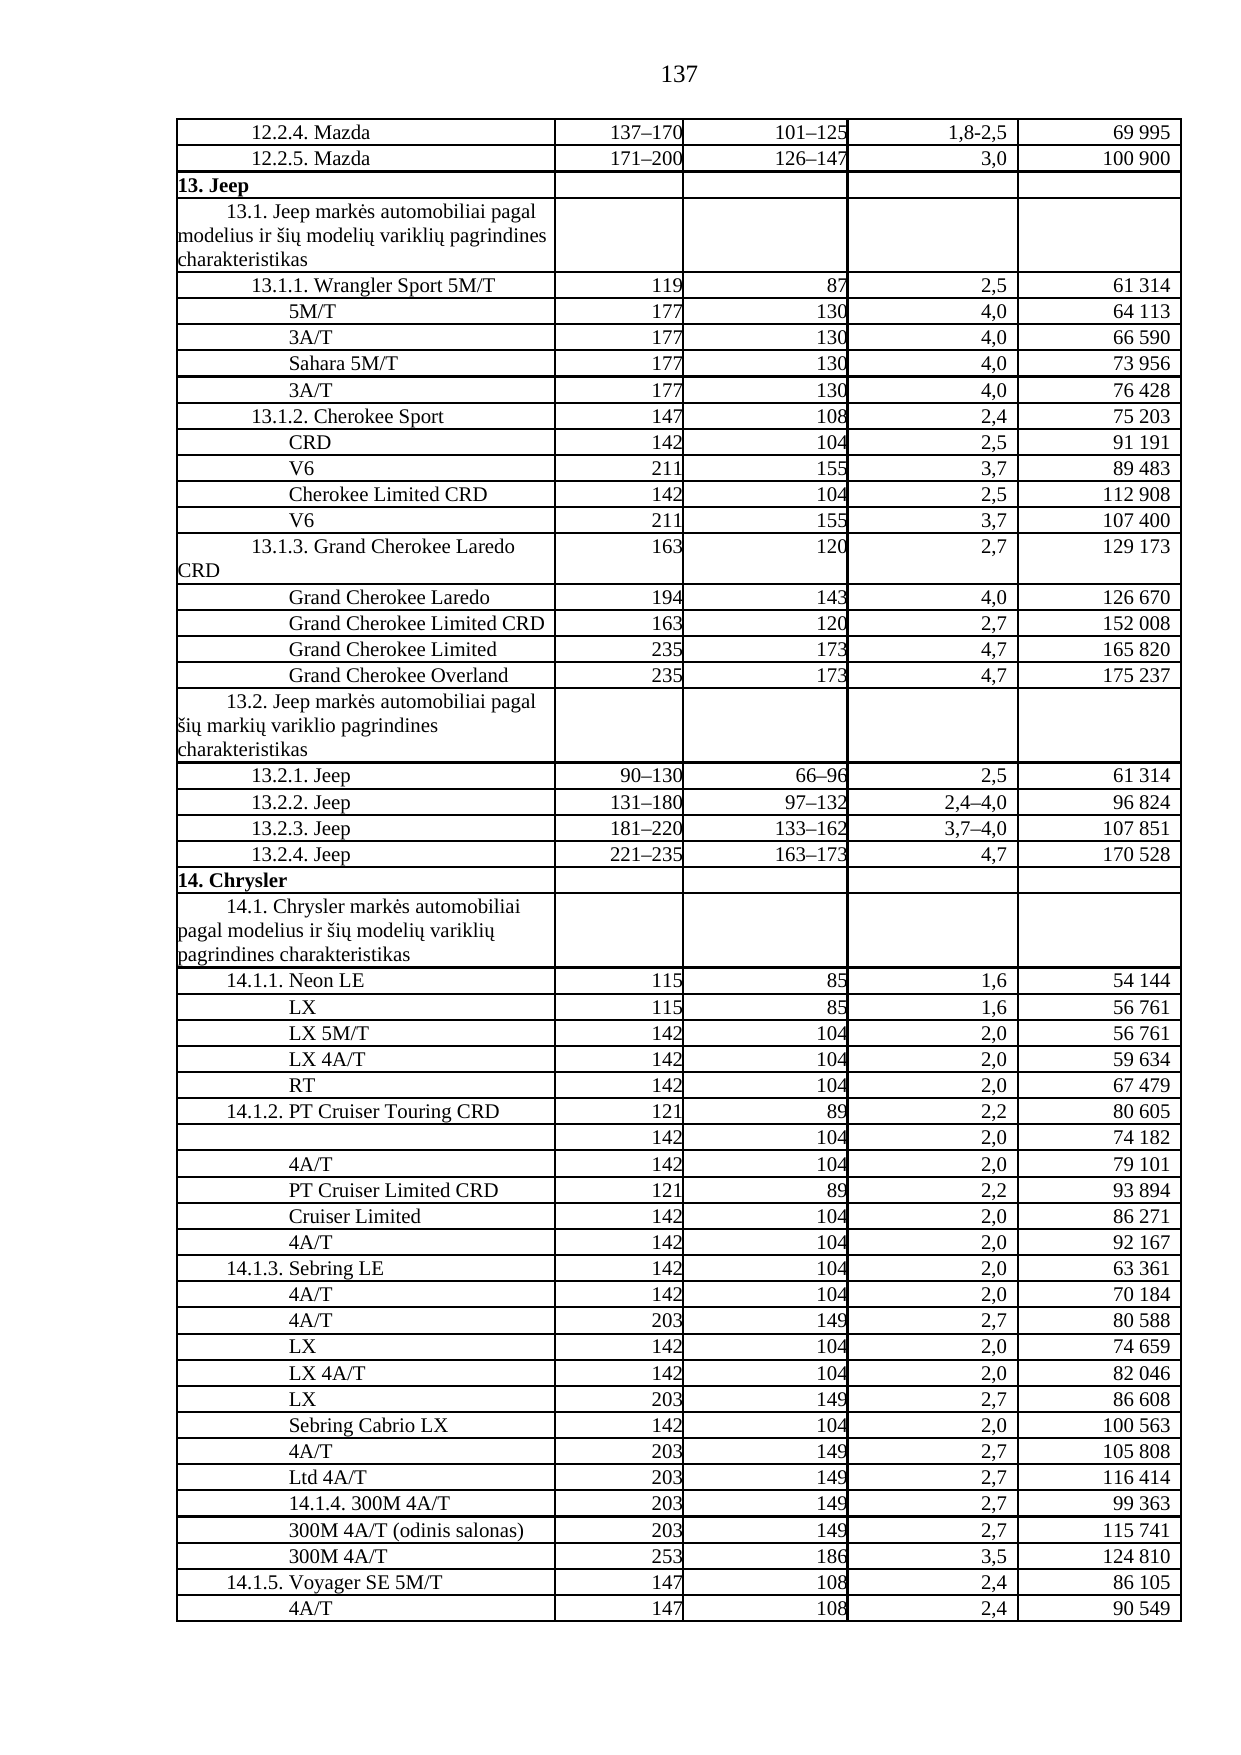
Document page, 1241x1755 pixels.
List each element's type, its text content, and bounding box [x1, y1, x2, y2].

table_cell Cherokee Limited CRD [178, 482, 554, 506]
table_cell 120 [684, 534, 846, 582]
table_cell [849, 173, 1017, 197]
table_cell 100 900 [1019, 146, 1180, 170]
table_cell 203 [556, 1439, 682, 1463]
table_cell [1019, 173, 1180, 197]
table_cell LX [178, 995, 554, 1019]
table_cell 124 810 [1019, 1544, 1180, 1568]
table_cell [684, 868, 846, 892]
table_cell 130 [684, 299, 846, 323]
table_cell 211 [556, 508, 682, 532]
table_cell 14. Chrysler [178, 868, 554, 892]
table_cell 173 [684, 663, 846, 687]
table_cell 75 203 [1019, 404, 1180, 428]
table_cell V6 [178, 508, 554, 532]
table_cell [178, 1125, 554, 1149]
table_cell 3A/T [178, 378, 554, 402]
table_cell 86 105 [1019, 1570, 1180, 1594]
table_cell 1,6 [849, 995, 1017, 1019]
table_cell 142 [556, 1125, 682, 1149]
table_cell 13.1.3. Grand Cherokee Laredo CRD [178, 534, 554, 582]
table_cell 177 [556, 325, 682, 349]
table_cell 142 [556, 1413, 682, 1437]
table_cell 181–220 [556, 816, 682, 840]
table_cell 104 [684, 1335, 846, 1358]
table_cell 104 [684, 430, 846, 454]
table_cell 13.1.1. Wrangler Sport 5M/T [178, 273, 554, 297]
table_cell 2,5 [849, 764, 1017, 787]
table_cell LX 5M/T [178, 1021, 554, 1045]
table_cell 142 [556, 1256, 682, 1280]
table_cell 142 [556, 1204, 682, 1228]
table_cell 119 [556, 273, 682, 297]
table_cell Sebring Cabrio LX [178, 1413, 554, 1437]
table_cell LX [178, 1335, 554, 1358]
table_cell RT [178, 1073, 554, 1097]
table_cell 14.1.3. Sebring LE [178, 1256, 554, 1280]
table_cell 104 [684, 1361, 846, 1385]
table_cell 2,4–4,0 [849, 790, 1017, 814]
table_cell 80 605 [1019, 1099, 1180, 1123]
table_cell 4,7 [849, 663, 1017, 687]
table_cell 173 [684, 637, 846, 661]
table_cell 89 483 [1019, 456, 1180, 480]
table_cell 155 [684, 456, 846, 480]
table_cell Cruiser Limited [178, 1204, 554, 1228]
table_cell 86 608 [1019, 1387, 1180, 1411]
table_cell 104 [684, 1256, 846, 1280]
table_cell 2,2 [849, 1099, 1017, 1123]
table_cell 133–162 [684, 816, 846, 840]
table_cell 2,7 [849, 1491, 1017, 1515]
table_cell 2,0 [849, 1230, 1017, 1254]
table_cell 87 [684, 273, 846, 297]
table_cell 130 [684, 351, 846, 375]
table_cell 3,7 [849, 456, 1017, 480]
table_cell 12.2.5. Mazda [178, 146, 554, 170]
table_cell 149 [684, 1518, 846, 1542]
table_cell 64 113 [1019, 299, 1180, 323]
table_cell [684, 173, 846, 197]
table_cell 61 314 [1019, 273, 1180, 297]
table_cell [556, 173, 682, 197]
table_cell 76 428 [1019, 378, 1180, 402]
table_cell 104 [684, 1151, 846, 1176]
table_cell 147 [556, 404, 682, 428]
table_cell 104 [684, 1021, 846, 1045]
table_cell 186 [684, 1544, 846, 1568]
table_cell 203 [556, 1387, 682, 1411]
table_cell 2,5 [849, 482, 1017, 506]
table_cell 4A/T [178, 1439, 554, 1463]
table_cell 108 [684, 1570, 846, 1594]
table_cell 203 [556, 1465, 682, 1489]
table_cell 4,0 [849, 378, 1017, 402]
table_cell 147 [556, 1596, 682, 1620]
table_cell 126 670 [1019, 585, 1180, 609]
table_cell 104 [684, 1073, 846, 1097]
table_cell 116 414 [1019, 1465, 1180, 1489]
table_cell 2,0 [849, 1282, 1017, 1306]
table_cell 13.2.4. Jeep [178, 842, 554, 866]
table_cell 142 [556, 1230, 682, 1254]
table_cell 2,4 [849, 404, 1017, 428]
table_cell 147 [556, 1570, 682, 1594]
table_cell 211 [556, 456, 682, 480]
table_cell Grand Cherokee Limited [178, 637, 554, 661]
table_cell 115 [556, 995, 682, 1019]
table_cell 2,0 [849, 1361, 1017, 1385]
table_cell 112 908 [1019, 482, 1180, 506]
table_cell 59 634 [1019, 1047, 1180, 1071]
table_cell LX [178, 1387, 554, 1411]
table_cell 85 [684, 969, 846, 992]
table_cell [849, 894, 1017, 966]
table_cell 2,7 [849, 1387, 1017, 1411]
table_cell 12.2.4. Mazda [178, 120, 554, 144]
table_cell 90–130 [556, 764, 682, 787]
table_cell 203 [556, 1491, 682, 1515]
table_cell 137–170 [556, 120, 682, 144]
table_cell 2,0 [849, 1125, 1017, 1149]
table_cell 2,7 [849, 1308, 1017, 1332]
table_cell 13.2.3. Jeep [178, 816, 554, 840]
table_cell 104 [684, 1230, 846, 1254]
table_cell 105 808 [1019, 1439, 1180, 1463]
table_cell 203 [556, 1308, 682, 1332]
table_cell 104 [684, 1413, 846, 1437]
table_cell 155 [684, 508, 846, 532]
table_cell 142 [556, 1047, 682, 1071]
table_cell 66 590 [1019, 325, 1180, 349]
table_cell 104 [684, 1047, 846, 1071]
table_cell 4,0 [849, 585, 1017, 609]
table_cell [684, 894, 846, 966]
table_cell 89 [684, 1099, 846, 1123]
table_cell 93 894 [1019, 1178, 1180, 1202]
table_cell 14.1.5. Voyager SE 5M/T [178, 1570, 554, 1594]
table_cell LX 4A/T [178, 1361, 554, 1385]
table_cell 142 [556, 1361, 682, 1385]
table_cell 4A/T [178, 1308, 554, 1332]
table_cell 177 [556, 351, 682, 375]
table_cell 101–125 [684, 120, 846, 144]
table_cell 163 [556, 611, 682, 635]
table_cell 149 [684, 1308, 846, 1332]
table_cell 221–235 [556, 842, 682, 866]
table_cell 80 588 [1019, 1308, 1180, 1332]
table_cell 13.2.2. Jeep [178, 790, 554, 814]
table_cell 131–180 [556, 790, 682, 814]
table_cell 13. Jeep [178, 173, 554, 197]
table_cell 74 182 [1019, 1125, 1180, 1149]
table_cell 115 [556, 969, 682, 992]
table_cell 4,7 [849, 842, 1017, 866]
table_cell [849, 199, 1017, 271]
table_cell 2,0 [849, 1047, 1017, 1071]
table_cell Sahara 5M/T [178, 351, 554, 375]
table_cell 2,2 [849, 1178, 1017, 1202]
table_cell 126–147 [684, 146, 846, 170]
table_cell 86 271 [1019, 1204, 1180, 1228]
table_cell 54 144 [1019, 969, 1180, 992]
table_cell 73 956 [1019, 351, 1180, 375]
table_cell 4A/T [178, 1151, 554, 1176]
table_cell 2,7 [849, 1465, 1017, 1489]
table_cell [1019, 199, 1180, 271]
table_cell 203 [556, 1518, 682, 1542]
table_cell 5M/T [178, 299, 554, 323]
table_cell 4,7 [849, 637, 1017, 661]
table_cell [684, 199, 846, 271]
table_cell Grand Cherokee Laredo [178, 585, 554, 609]
table_cell 4,0 [849, 325, 1017, 349]
table_cell 175 237 [1019, 663, 1180, 687]
table_cell 99 363 [1019, 1491, 1180, 1515]
table_cell 70 184 [1019, 1282, 1180, 1306]
table_cell LX 4A/T [178, 1047, 554, 1071]
table_cell [849, 868, 1017, 892]
table_cell 130 [684, 325, 846, 349]
table_cell 56 761 [1019, 995, 1180, 1019]
table_cell 142 [556, 482, 682, 506]
table_cell 120 [684, 611, 846, 635]
table_cell 163–173 [684, 842, 846, 866]
table_cell 235 [556, 637, 682, 661]
table_cell 165 820 [1019, 637, 1180, 661]
table_cell 4A/T [178, 1282, 554, 1306]
table_cell 67 479 [1019, 1073, 1180, 1097]
table_cell PT Cruiser Limited CRD [178, 1178, 554, 1202]
table_cell 2,0 [849, 1413, 1017, 1437]
table_cell 4,0 [849, 351, 1017, 375]
table_cell 121 [556, 1178, 682, 1202]
table_cell [1019, 868, 1180, 892]
table_cell 142 [556, 430, 682, 454]
table_cell 129 173 [1019, 534, 1180, 582]
table_cell 163 [556, 534, 682, 582]
table_cell 104 [684, 482, 846, 506]
table_cell V6 [178, 456, 554, 480]
table_cell 2,7 [849, 1439, 1017, 1463]
table_cell 108 [684, 404, 846, 428]
table_cell 3A/T [178, 325, 554, 349]
table_cell 170 528 [1019, 842, 1180, 866]
table_cell 3,0 [849, 146, 1017, 170]
table_cell 4,0 [849, 299, 1017, 323]
table_cell 14.1.2. PT Cruiser Touring CRD [178, 1099, 554, 1123]
table_cell 3,7 [849, 508, 1017, 532]
table_cell 1,6 [849, 969, 1017, 992]
table_cell 2,7 [849, 534, 1017, 582]
table_cell 149 [684, 1465, 846, 1489]
table_cell [1019, 689, 1180, 761]
table_cell 300M 4A/T (odinis salonas) [178, 1518, 554, 1542]
table_cell 13.1.2. Cherokee Sport [178, 404, 554, 428]
table_cell 142 [556, 1282, 682, 1306]
table_cell 74 659 [1019, 1335, 1180, 1358]
table_cell [684, 689, 846, 761]
table_cell 4A/T [178, 1596, 554, 1620]
table_cell 2,7 [849, 1518, 1017, 1542]
table_cell 142 [556, 1151, 682, 1176]
table_cell [556, 868, 682, 892]
table_cell 149 [684, 1387, 846, 1411]
table_cell 107 851 [1019, 816, 1180, 840]
table_cell Ltd 4A/T [178, 1465, 554, 1489]
table_cell 14.1. Chrysler markės automobiliai pagal modelius ir šių modelių variklių pagrindines charakteristikas [178, 894, 554, 966]
table_cell 104 [684, 1204, 846, 1228]
table_cell 2,5 [849, 430, 1017, 454]
table_cell 90 549 [1019, 1596, 1180, 1620]
table_cell 85 [684, 995, 846, 1019]
table_cell 4A/T [178, 1230, 554, 1254]
table_cell CRD [178, 430, 554, 454]
table_cell 2,0 [849, 1151, 1017, 1176]
table_cell 177 [556, 299, 682, 323]
table_cell 108 [684, 1596, 846, 1620]
table_cell 152 008 [1019, 611, 1180, 635]
table_cell 2,4 [849, 1596, 1017, 1620]
table_cell 300M 4A/T [178, 1544, 554, 1568]
table_cell 3,5 [849, 1544, 1017, 1568]
table_cell 13.1. Jeep markės automobiliai pagal modelius ir šių modelių variklių pagrindines charakteristikas [178, 199, 554, 271]
table_cell 3,7–4,0 [849, 816, 1017, 840]
table_cell 56 761 [1019, 1021, 1180, 1045]
table_cell 89 [684, 1178, 846, 1202]
table_cell 142 [556, 1073, 682, 1097]
table_cell 2,0 [849, 1256, 1017, 1280]
table_cell [556, 689, 682, 761]
table_cell 14.1.4. 300M 4A/T [178, 1491, 554, 1515]
table_cell [556, 199, 682, 271]
table_cell 97–132 [684, 790, 846, 814]
table_cell 2,0 [849, 1335, 1017, 1358]
table_cell 107 400 [1019, 508, 1180, 532]
table_cell 13.2.1. Jeep [178, 764, 554, 787]
table_cell 2,0 [849, 1204, 1017, 1228]
table_cell 92 167 [1019, 1230, 1180, 1254]
table_cell 63 361 [1019, 1256, 1180, 1280]
table_cell 2,0 [849, 1073, 1017, 1097]
table_cell 13.2. Jeep markės automobiliai pagal šių markių variklio pagrindines charakteristikas [178, 689, 554, 761]
table_cell [556, 894, 682, 966]
table_cell 2,5 [849, 273, 1017, 297]
table_cell 235 [556, 663, 682, 687]
table_cell 143 [684, 585, 846, 609]
table_cell 171–200 [556, 146, 682, 170]
table_cell [1019, 894, 1180, 966]
table_cell 121 [556, 1099, 682, 1123]
table_cell 142 [556, 1021, 682, 1045]
table_cell 66–96 [684, 764, 846, 787]
table_cell 96 824 [1019, 790, 1180, 814]
table_cell 194 [556, 585, 682, 609]
table_cell 91 191 [1019, 430, 1180, 454]
table_cell 142 [556, 1335, 682, 1358]
table_cell 2,0 [849, 1021, 1017, 1045]
table_cell Grand Cherokee Limited CRD [178, 611, 554, 635]
table_cell 115 741 [1019, 1518, 1180, 1542]
table_cell 177 [556, 378, 682, 402]
table_cell 149 [684, 1491, 846, 1515]
table_cell 104 [684, 1125, 846, 1149]
table_cell 79 101 [1019, 1151, 1180, 1176]
table_cell 149 [684, 1439, 846, 1463]
table_cell 2,4 [849, 1570, 1017, 1594]
table_cell 100 563 [1019, 1413, 1180, 1437]
table_cell 130 [684, 378, 846, 402]
table_cell 82 046 [1019, 1361, 1180, 1385]
table_cell 253 [556, 1544, 682, 1568]
table_cell [849, 689, 1017, 761]
table_cell 69 995 [1019, 120, 1180, 144]
table_cell 1,8-2,5 [849, 120, 1017, 144]
table_cell 2,7 [849, 611, 1017, 635]
table_cell 104 [684, 1282, 846, 1306]
table_cell 14.1.1. Neon LE [178, 969, 554, 992]
table_cell 61 314 [1019, 764, 1180, 787]
table_cell Grand Cherokee Overland [178, 663, 554, 687]
